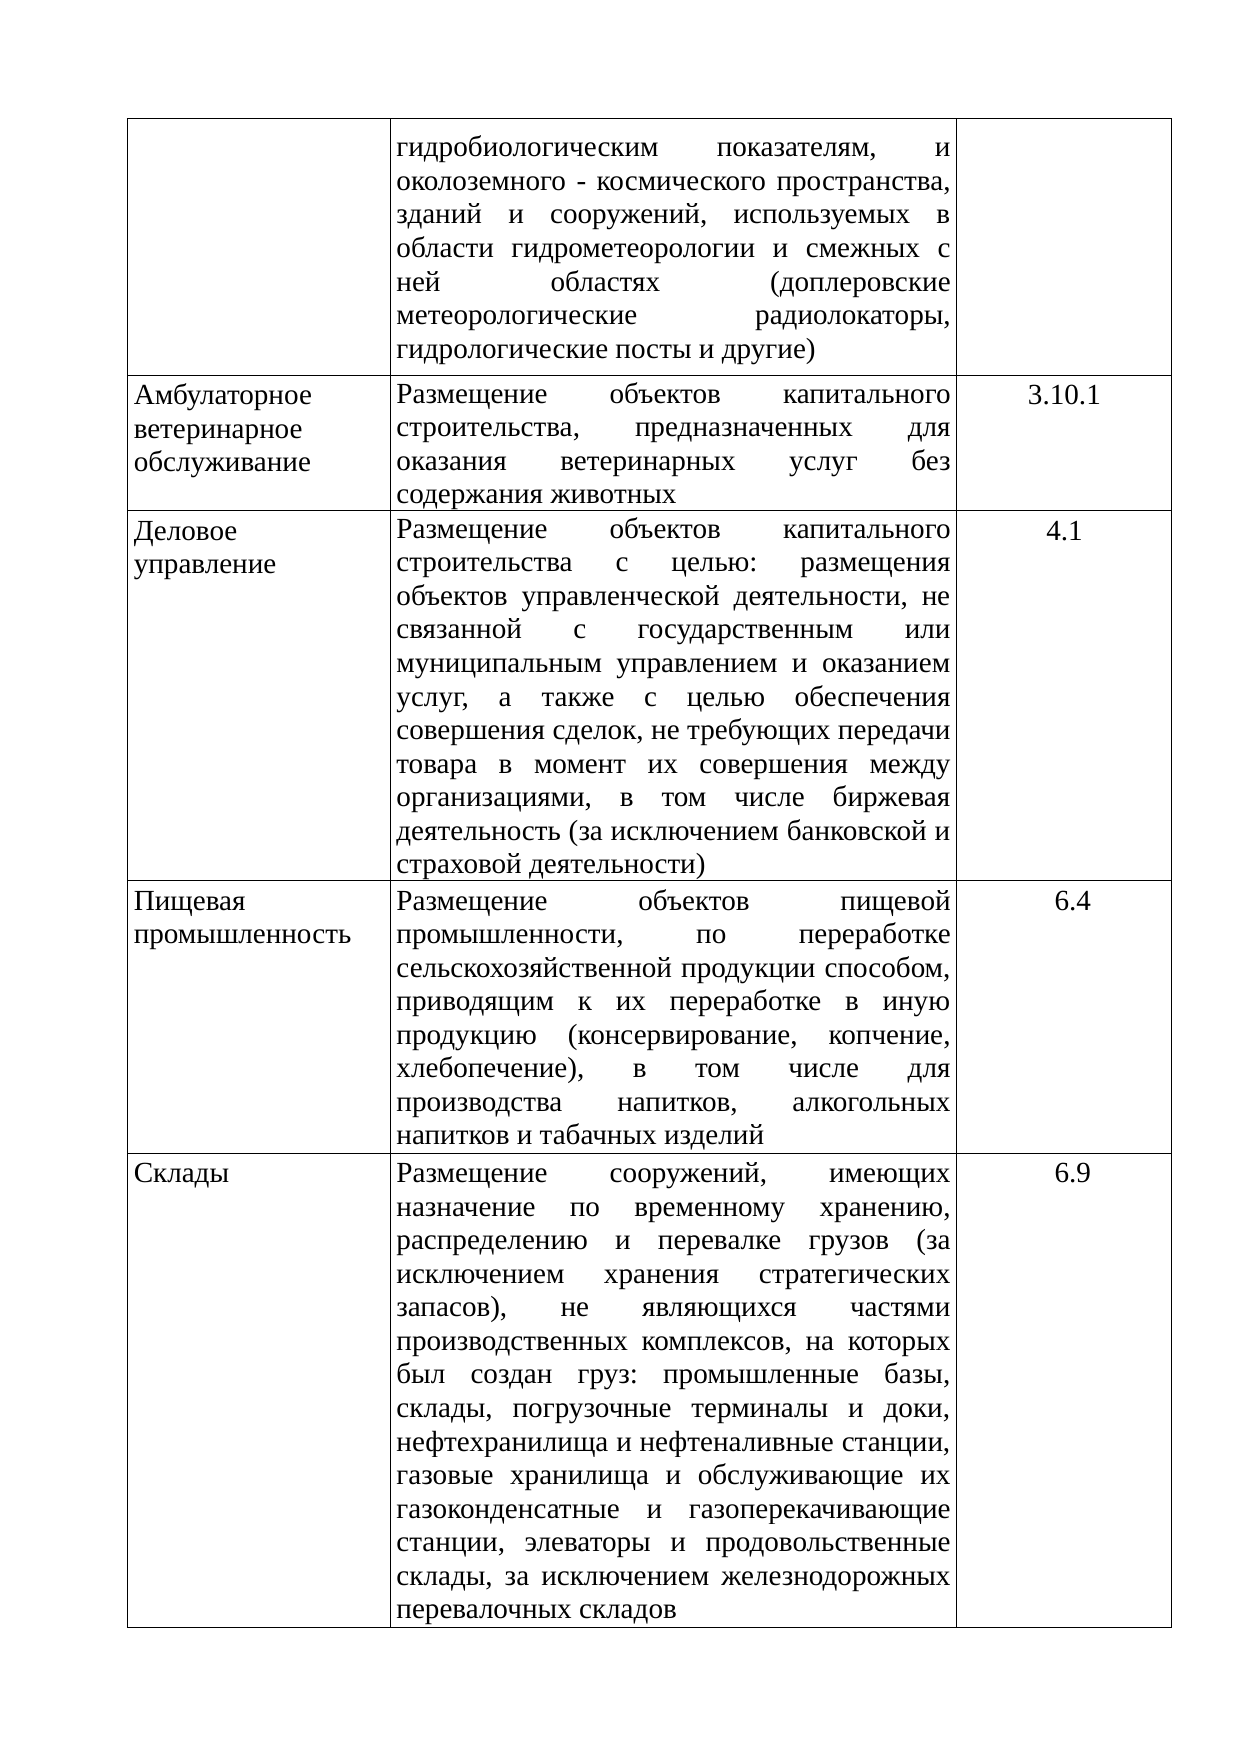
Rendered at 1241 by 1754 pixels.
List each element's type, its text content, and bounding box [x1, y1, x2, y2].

table_cell Размещение сооружений, имеющих назначение по временному хранению, распределению и перевалке грузов (за исключением хранения стратегических запасов), не являющихся частями производственных комплексов, на которых был создан груз: промышленные базы, склады, погрузочные терминалы и доки, нефтехранилища и нефтеналивные станции, газовые хранилища и обслуживающие их газоконденсатные и газоперекачивающие станции, элеваторы и продовольственные склады, за исключением железнодорожных перевалочных складов [391, 1154, 956, 1627]
table_cell Пищевая промышленность [128, 881, 390, 1153]
table_cell 6.4 [957, 881, 1171, 1153]
table_cell 6.9 [957, 1154, 1171, 1627]
table_cell Склады [128, 1154, 390, 1627]
table_cell Размещение объектов пищевой промышленности, по переработке сельскохозяйственной продукции способом, приводящим к их переработке в иную продукцию (консервирование, копчение, хлебопечение), в том числе для производства напитков, алкогольных напитков и табачных изделий [391, 881, 956, 1153]
table_cell [128, 119, 390, 375]
table_cell Размещение объектов капитального строительства с целью: размещения объектов управленческой деятельности, не связанной с государственным или муниципальным управлением и оказанием услуг, а также с целью обеспечения совершения сделок, не требующих передачи товара в момент их совершения между организациями, в том числе биржевая деятельность (за исключением банковской и страховой деятельности) [391, 511, 956, 880]
table_cell Размещение объектов капитального строительства, предназначенных для оказания ветеринарных услуг без содержания животных [391, 376, 956, 510]
table_cell 3.10.1 [957, 376, 1171, 510]
table_cell Амбулаторное ветеринарное обслуживание [128, 376, 390, 510]
table_cell гидробиологическим показателям, и околоземного - космического пространства, зданий и сооружений, используемых в области гидрометеорологии и смежных с ней областях (доплеровские метеорологические радиолокаторы, гидрологические посты и другие) [391, 119, 956, 375]
table_cell Деловое управление [128, 511, 390, 880]
table_cell 4.1 [957, 511, 1171, 880]
table_cell [957, 119, 1171, 375]
